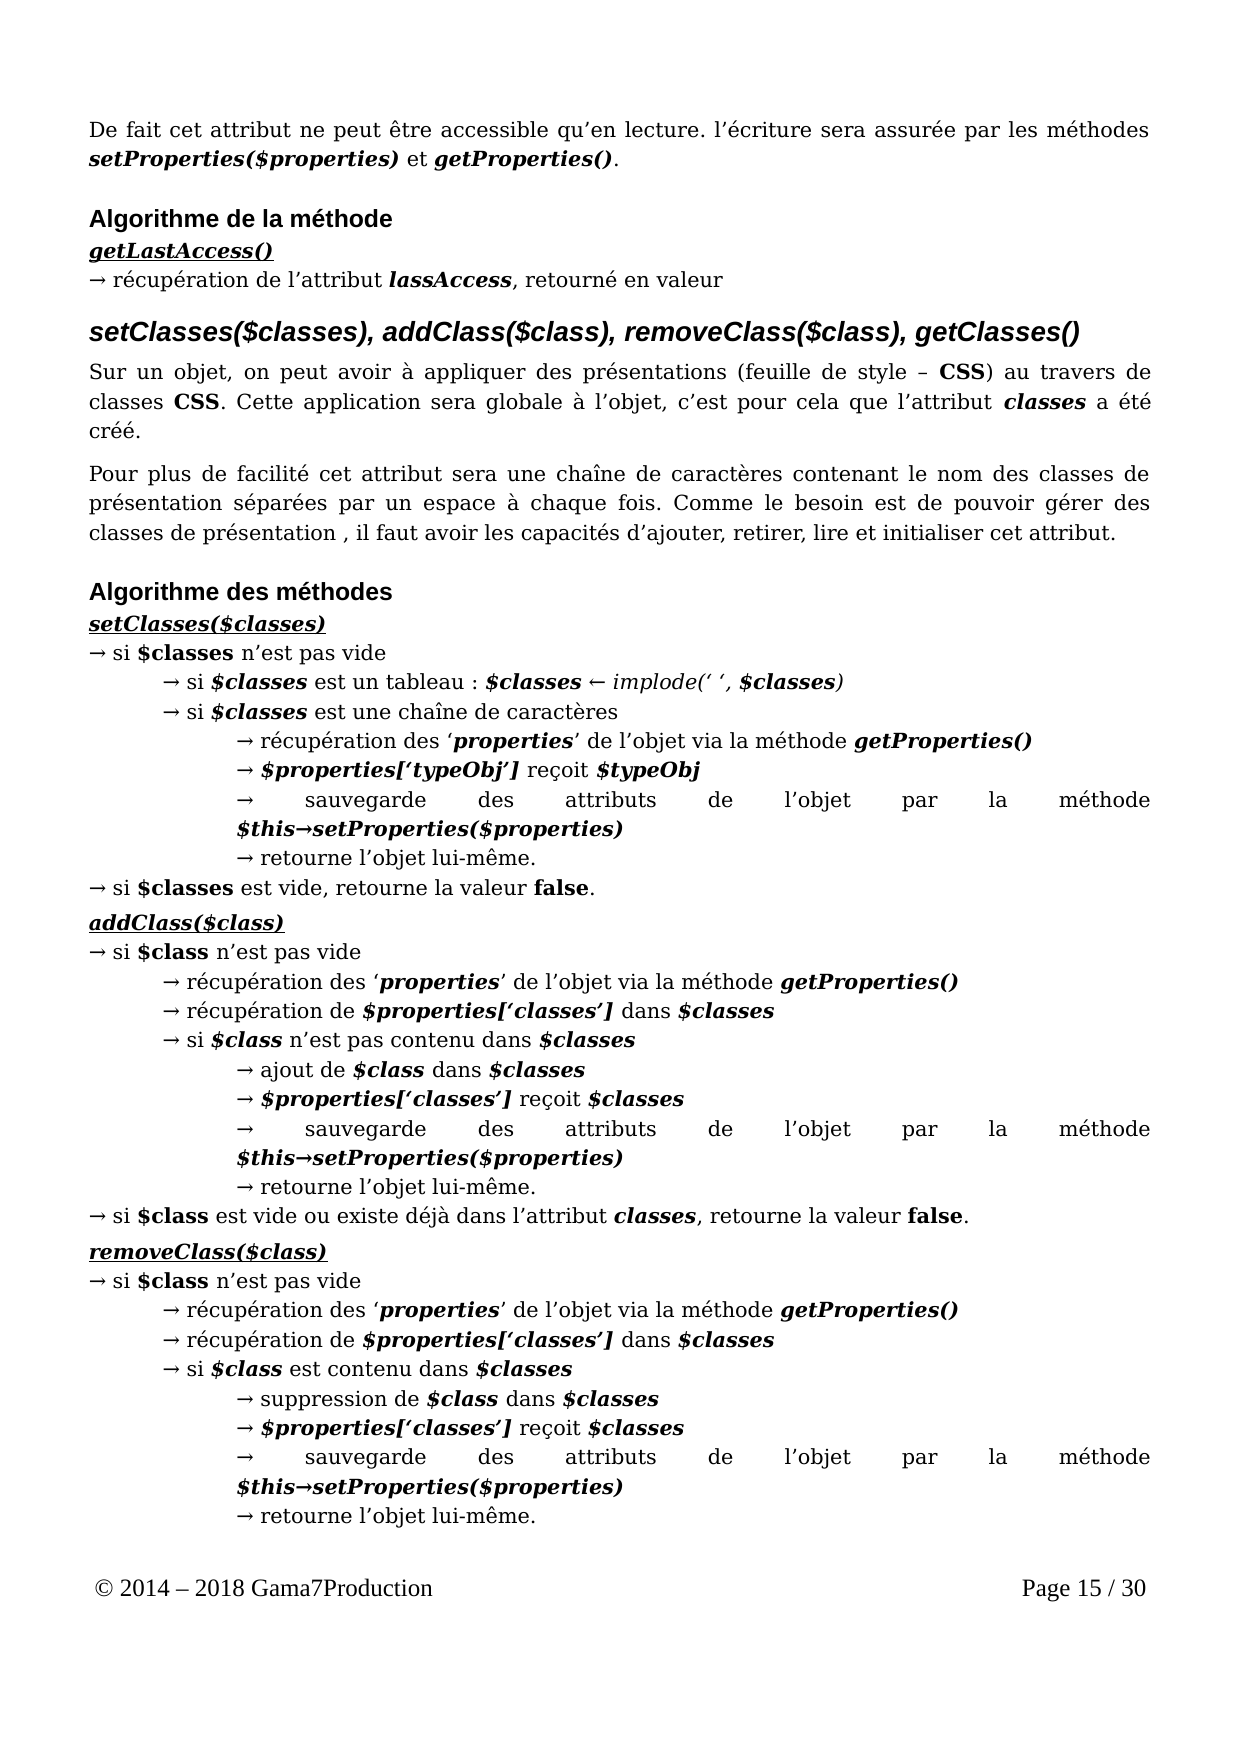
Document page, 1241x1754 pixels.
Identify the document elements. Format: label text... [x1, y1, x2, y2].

text → retourne l’objet lui-même. [88, 1504, 1152, 1528]
text → si $classes est vide, retourne la valeur false. [88, 876, 1152, 900]
text removeClass($class) [88, 1239, 1152, 1264]
text → si $classes est un tableau : $classes ← implode(‘ ‘, $classes) [88, 670, 1152, 695]
text → si $class est contenu dans $classes [88, 1357, 1152, 1382]
text → $properties[‘classes’] reçoit $classes [88, 1087, 1152, 1112]
text → si $class n’est pas vide [88, 1269, 1152, 1293]
subtitle setClasses($classes), addClass($class), removeClass($class), getClasses() [88, 316, 1152, 348]
text → $properties[‘typeObj’] reçoit $typeObj [88, 758, 1152, 783]
text → ajout de $class dans $classes [88, 1058, 1152, 1082]
text → si $class n’est pas contenu dans $classes [88, 1028, 1152, 1053]
text getLastAccess() [88, 238, 1152, 263]
text Pour plus de facilité cet attribut sera une chaîne de caractères contenant le nom des classes de présentation séparées par un espace à chaque fois. Comme le besoin est de pouvoir gérer des classes de présentation , il faut avoir les capacités d’ajouter, retirer, lire et initialiser cet attribut. [88, 462, 1152, 545]
text → récupération de $properties[‘classes’] dans $classes [88, 1328, 1152, 1352]
subtitle Algorithme de la méthode [88, 204, 1152, 232]
text De fait cet attribut ne peut être accessible qu’en lecture. l’écriture sera assurée par les méthodes setProperties($properties) et getProperties(). [88, 118, 1152, 172]
text → récupération des ‘properties’ de l’objet via la méthode getProperties() [88, 729, 1152, 753]
text → si $classes n’est pas vide [88, 641, 1152, 665]
text → si $class n’est pas vide [88, 940, 1152, 965]
text → sauvegarde des attributs de l’objet par la méthode $this→setProperties($properties) [236, 1116, 1152, 1170]
text Sur un objet, on peut avoir à appliquer des présentations (feuille de style – CSS) au travers de classes CSS. Cette application sera globale à l’objet, c’est pour cela que l’attribut classes a été créé. [88, 360, 1152, 443]
text → récupération de $properties[‘classes’] dans $classes [88, 999, 1152, 1023]
text → si $class est vide ou existe déjà dans l’attribut classes, retourne la valeur false. [88, 1204, 1152, 1229]
text → suppression de $class dans $classes [88, 1386, 1152, 1411]
text addClass($class) [88, 911, 1152, 935]
text → retourne l’objet lui-même. [88, 846, 1152, 871]
text → retourne l’objet lui-même. [88, 1175, 1152, 1199]
text → sauvegarde des attributs de l’objet par la méthode $this→setProperties($properties) [236, 788, 1152, 842]
subtitle Algorithme des méthodes [88, 577, 1152, 605]
text → sauvegarde des attributs de l’objet par la méthode $this→setProperties($properties) [236, 1445, 1152, 1499]
text → récupération des ‘properties’ de l’objet via la méthode getProperties() [88, 1298, 1152, 1323]
text setClasses($classes) [88, 611, 1152, 636]
text → $properties[‘classes’] reçoit $classes [88, 1416, 1152, 1440]
text → si $classes est une chaîne de caractères [88, 699, 1152, 724]
text → récupération de l’attribut lassAccess, retourné en valeur [88, 268, 1152, 292]
text → récupération des ‘properties’ de l’objet via la méthode getProperties() [88, 969, 1152, 994]
